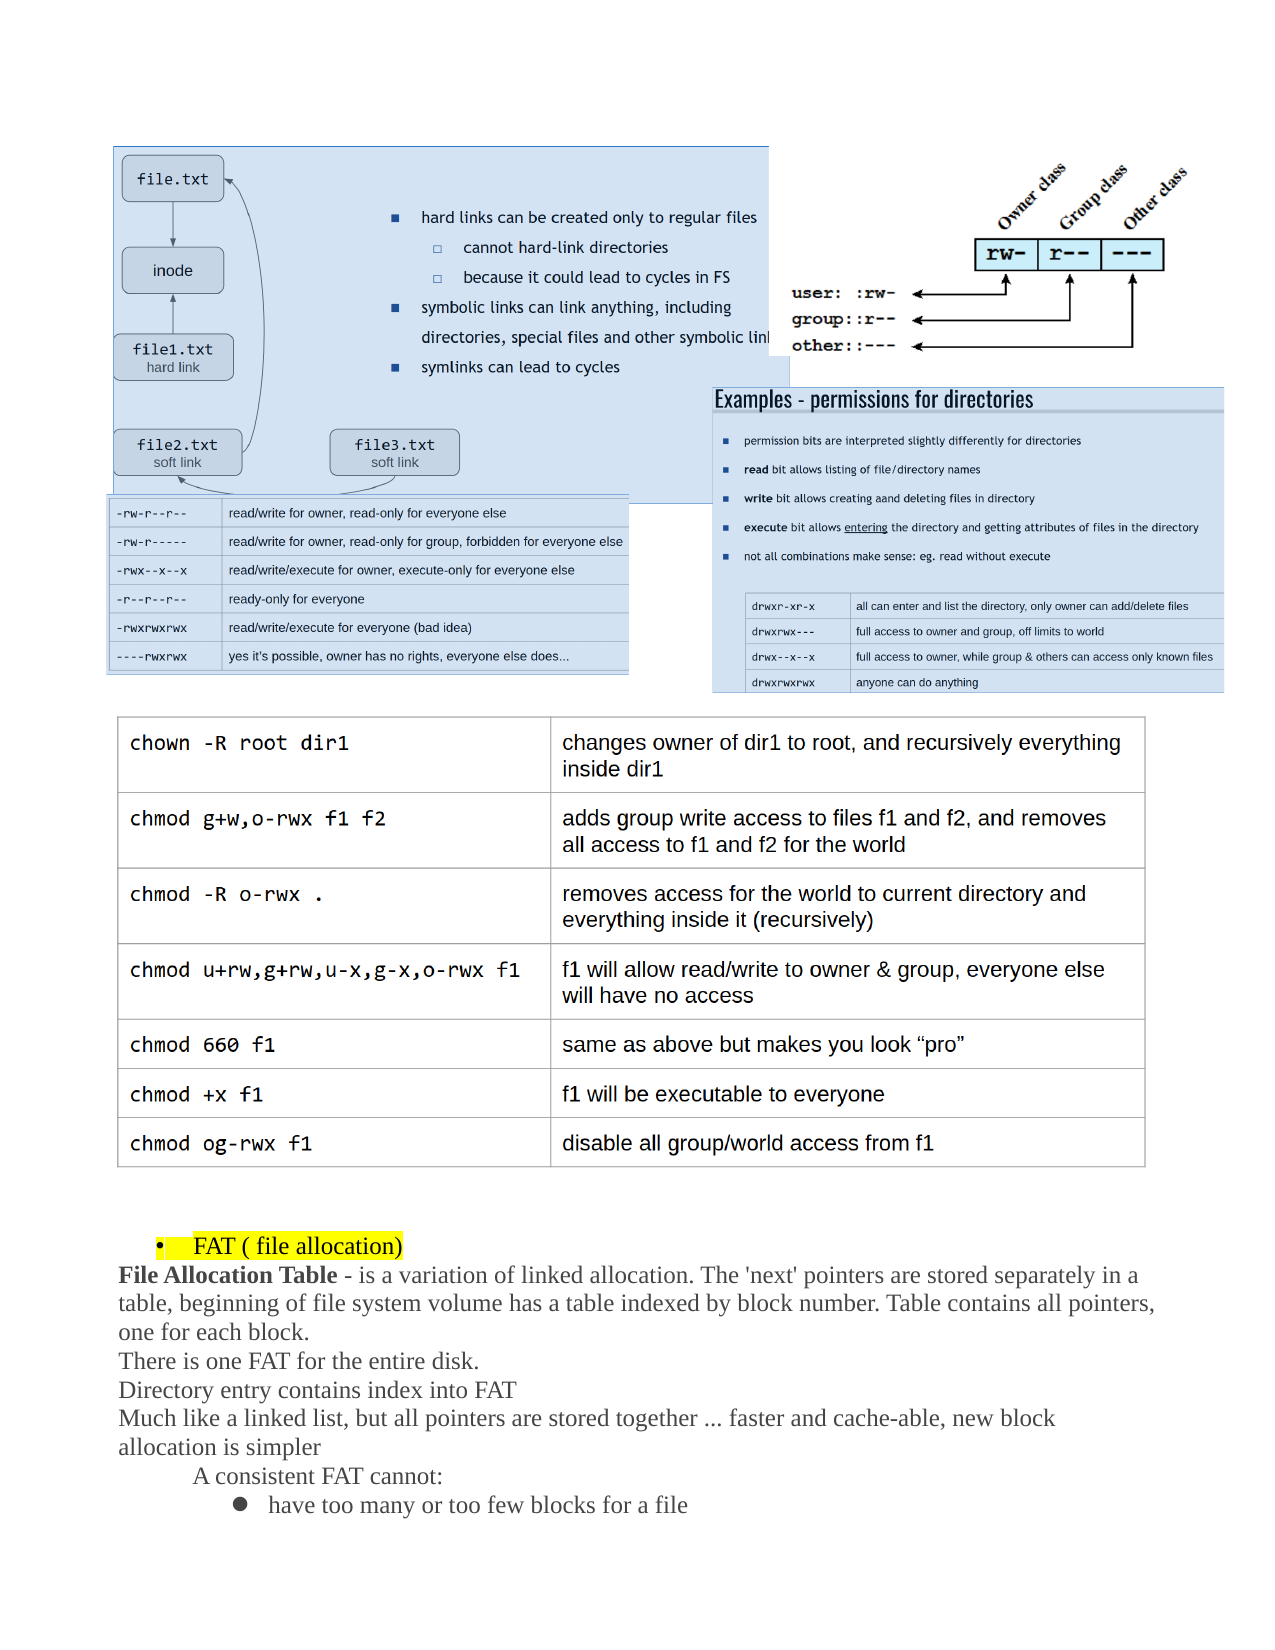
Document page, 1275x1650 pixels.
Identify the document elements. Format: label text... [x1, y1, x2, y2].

picture [106, 141, 1225, 693]
list FAT ( file allocation) [156, 1231, 1157, 1260]
picture [109, 713, 1150, 1174]
text There is one FAT for the entire disk. [118, 1346, 1157, 1375]
text File Allocation Table - is a variation of linked allocation. The 'next' pointers are stored separately in a [118, 1260, 1157, 1288]
text one for each block. [118, 1317, 1157, 1346]
text Directory entry contains index into FAT [118, 1375, 1157, 1403]
text table, beginning of file system volume has a table indexed by block number. Table contains all pointers, [118, 1288, 1157, 1317]
list have too many or too few blocks for a file [231, 1490, 1157, 1518]
text A consistent FAT cannot: [118, 1461, 1157, 1490]
text Much like a linked list, but all pointers are stored together ... faster and cache-able, new block allocation is simpler [118, 1403, 1157, 1461]
